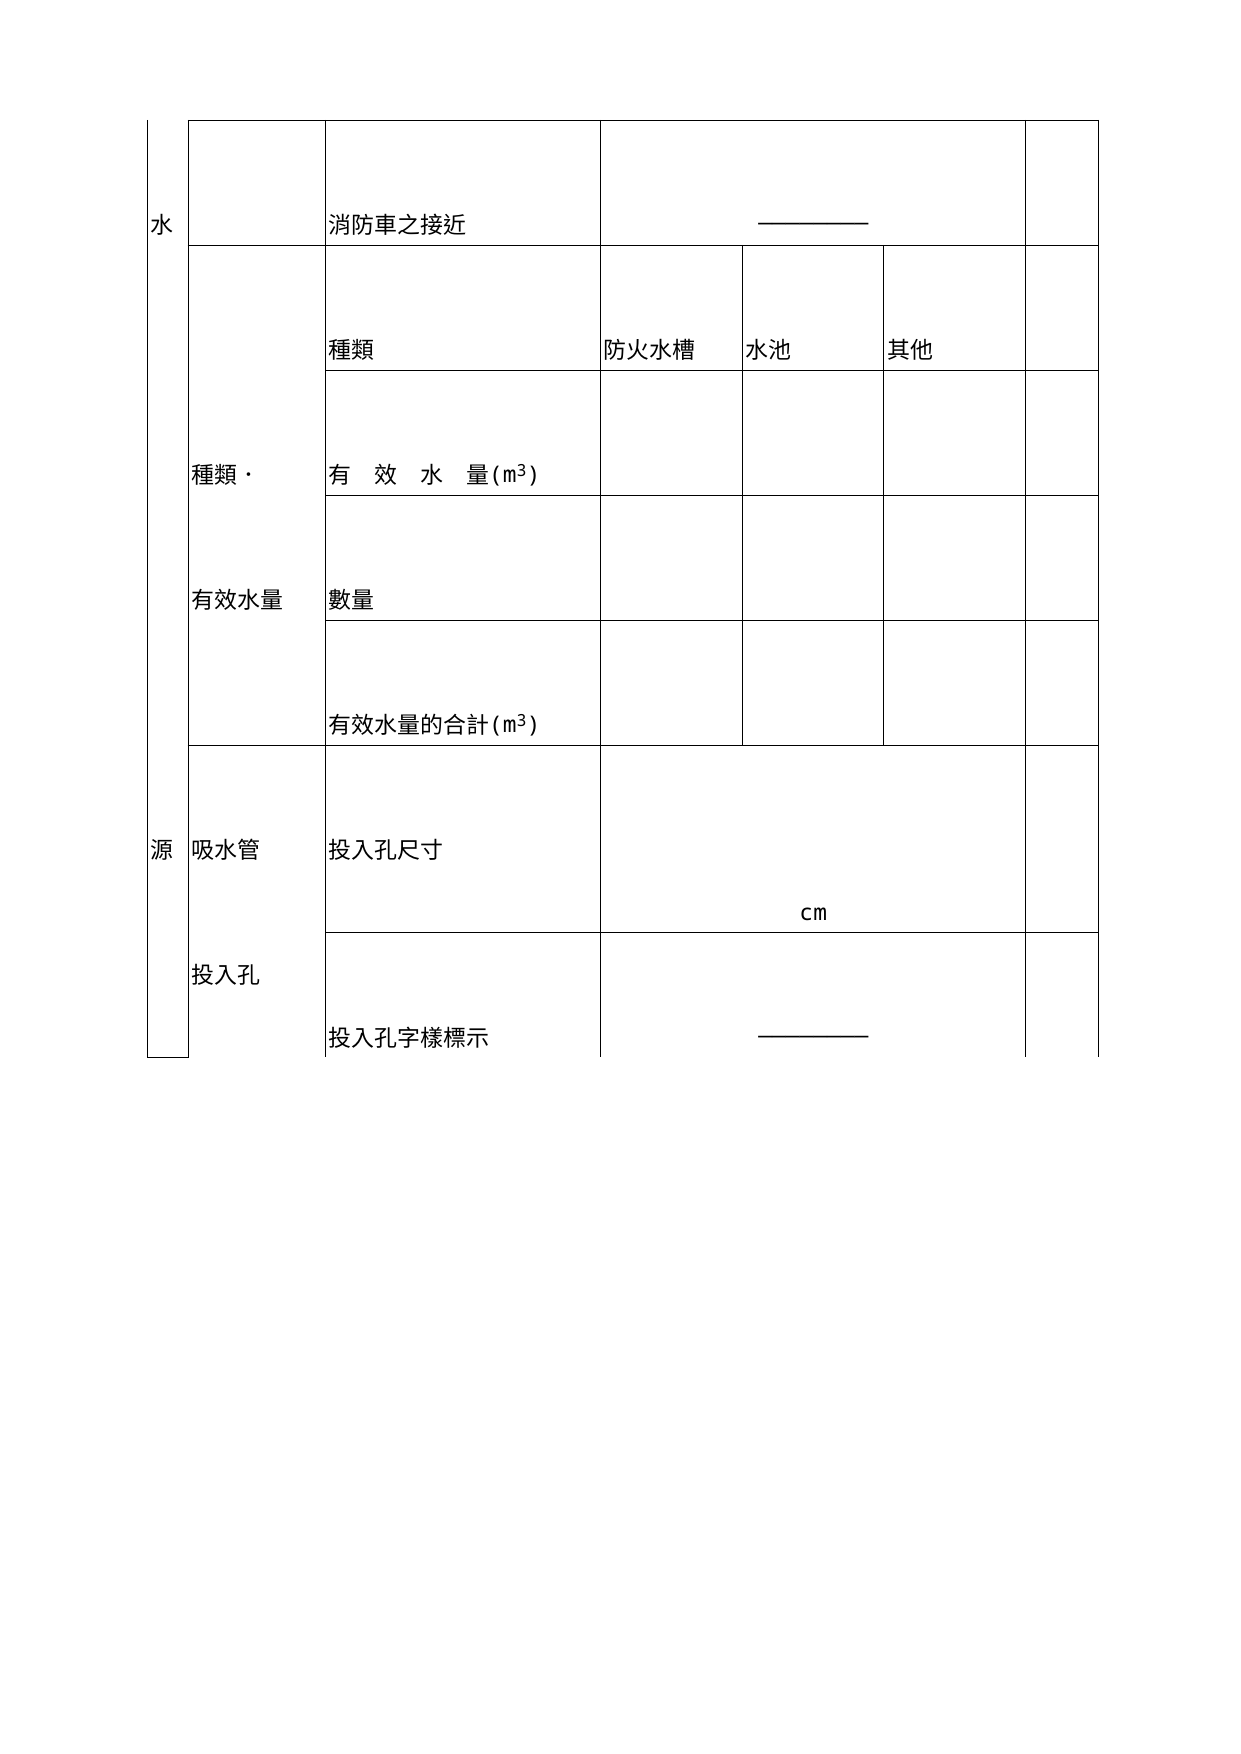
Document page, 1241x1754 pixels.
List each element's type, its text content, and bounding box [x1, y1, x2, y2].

table_cell [884, 371, 1025, 495]
table_cell [148, 932, 188, 1057]
table_cell [148, 245, 188, 370]
table_cell 水 [148, 120, 188, 245]
table_cell 種類 [326, 246, 600, 370]
table_cell [601, 496, 742, 620]
table_cell [1026, 933, 1098, 1057]
table_cell 吸水管 投入孔 [189, 746, 325, 1057]
table_cell [743, 371, 883, 495]
table_cell 防火水槽 [601, 246, 742, 370]
table_cell 水池 [743, 246, 883, 370]
table_cell 有 效 水 量(m3) [326, 371, 600, 495]
table_cell 消防車之接近 [326, 121, 600, 245]
table_cell [1026, 746, 1098, 932]
table_cell cm [601, 746, 1025, 932]
table_cell [1026, 621, 1098, 745]
table_cell 數量 [326, 496, 600, 620]
table_cell ──────── [601, 933, 1025, 1057]
table_cell [148, 495, 188, 620]
table_cell [1026, 496, 1098, 620]
table_cell [1026, 121, 1098, 245]
table_cell [189, 620, 325, 745]
table_cell 其他 [884, 246, 1025, 370]
table_cell 種類． [189, 370, 325, 495]
table_cell ──────── [601, 121, 1025, 245]
table_cell 投入孔字樣標示 [326, 933, 600, 1057]
table_cell [1026, 246, 1098, 370]
table_cell [884, 496, 1025, 620]
table_cell 有效水量的合計(m3) [326, 621, 600, 745]
table_cell [743, 496, 883, 620]
table_cell [601, 371, 742, 495]
table_cell [601, 621, 742, 745]
table_cell [148, 370, 188, 495]
table_cell 投入孔尺寸 [326, 746, 600, 932]
table_cell 源 [148, 745, 188, 932]
table_cell [1026, 371, 1098, 495]
table_cell [884, 621, 1025, 745]
table_cell [148, 620, 188, 745]
table_cell [189, 246, 325, 370]
table_cell [189, 121, 325, 245]
table_cell 有效水量 [189, 495, 325, 620]
table_cell [743, 621, 883, 745]
